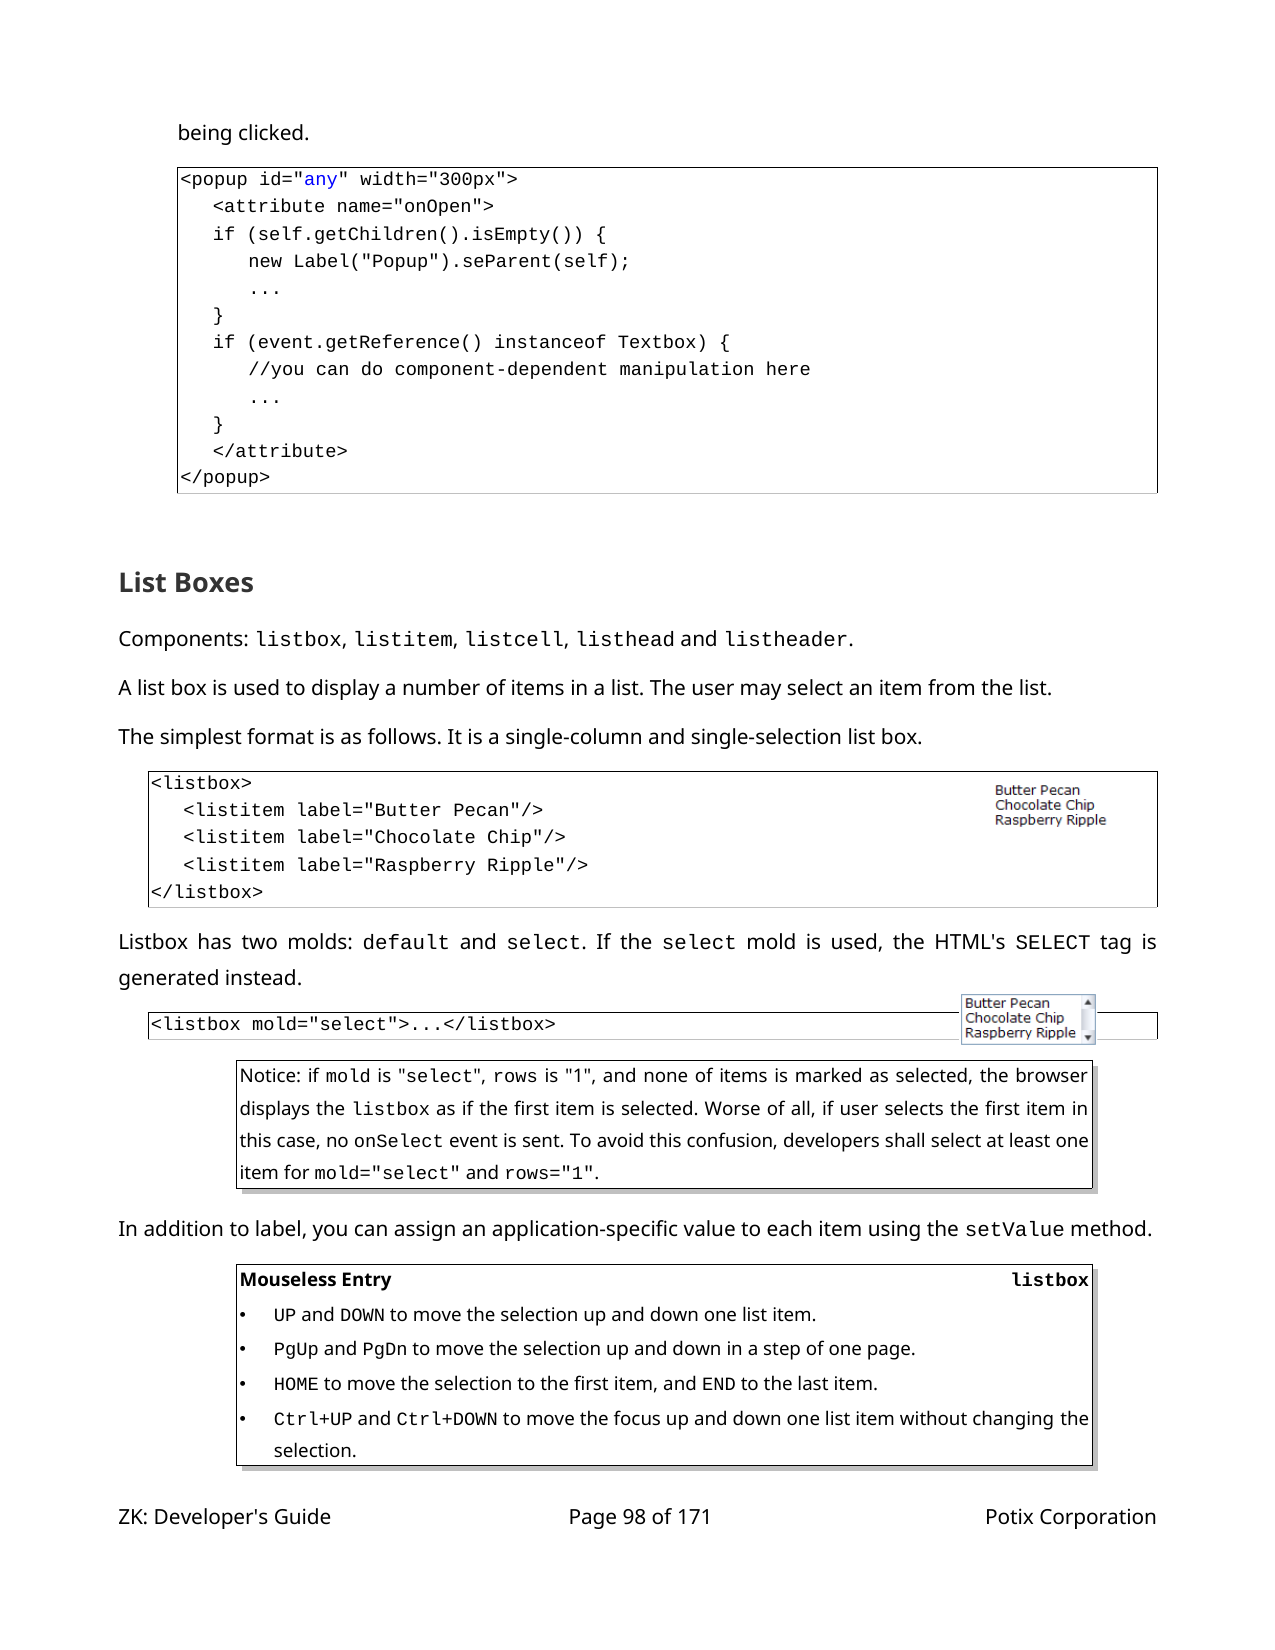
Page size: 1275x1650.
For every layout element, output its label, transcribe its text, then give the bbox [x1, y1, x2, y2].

text } [178, 412, 1157, 436]
text Components: listbox, listitem, listcell, listhead and listheader. [118, 624, 1157, 652]
text <popup id="any" width="300px"> [178, 168, 1157, 191]
picture [959, 992, 1098, 1047]
text Mouseless Entry listbox [237, 1265, 1092, 1292]
text } [178, 303, 1157, 327]
list PgUp and PgDn to move the selection up and down in a step of one page. [237, 1333, 1092, 1361]
text </attribute> </popup> [178, 439, 1157, 493]
text Notice: if mold is "select", rows is "1", and none of items is marked as selected, the browser displays the listbox as if the first item is selected. Worse of all, if user selects the first item in this case, no onSelect event is sent. To avoid this confusion, developers shall select at least one item for mold="select" and rows="1". [237, 1061, 1092, 1188]
text ... [178, 276, 1157, 300]
text <listbox> [149, 772, 1157, 795]
subtitle List Boxes [118, 563, 1157, 600]
text ... [178, 384, 1157, 409]
text new Label("Popup").seParent(self); [178, 248, 1157, 273]
text </listbox> [149, 879, 1157, 907]
text The simplest format is as follows. It is a single-column and single-selection list box. [118, 722, 1157, 750]
text <attribute name="onOpen"> [178, 194, 1157, 218]
text being clicked. [177, 118, 1157, 146]
text //you can do component-dependent manipulation here [178, 357, 1157, 382]
text [1118, 798, 1157, 822]
text <listitem label="Butter Pecan"/> [149, 798, 990, 822]
text In addition to label, you can assign an application-specific value to each item using the setValue method. [118, 1214, 1157, 1243]
text Listbox has two molds: default and select. If the select mold is used, the HTML's SELECT tag is generated instead. [118, 927, 1157, 991]
list HOME to move the selection to the first item, and END to the last item. [237, 1367, 1092, 1396]
text <listitem label="Chocolate Chip"/> [149, 825, 1157, 849]
text <listbox mold="select">...</listbox> [149, 1013, 959, 1039]
text A list box is used to display a number of items in a list. The user may select an item from the list. [118, 673, 1157, 701]
text [1098, 1013, 1157, 1039]
list UP and DOWN to move the selection up and down one list item. [237, 1298, 1092, 1327]
picture [990, 781, 1118, 830]
text <listitem label="Raspberry Ripple"/> [149, 852, 1157, 877]
list Ctrl+UP and Ctrl+DOWN to move the focus up and down one list item without changing the selection. [237, 1402, 1092, 1465]
text if (event.getReference() instanceof Textbox) { [178, 330, 1157, 354]
text if (self.getChildren().isEmpty()) { [178, 221, 1157, 246]
